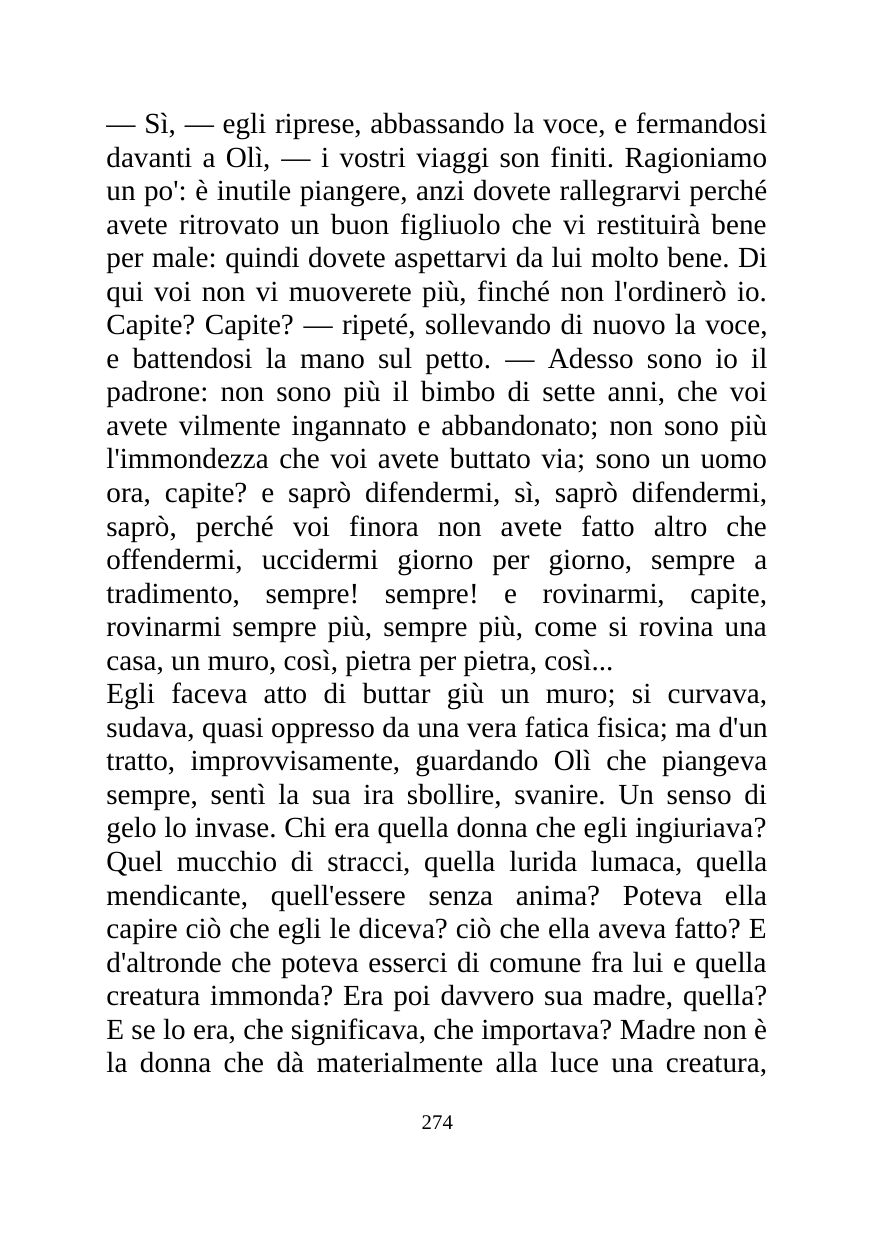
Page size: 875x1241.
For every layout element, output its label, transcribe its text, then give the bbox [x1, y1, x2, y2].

text — Sì, — egli riprese, abbassando la voce, e fermandosi davanti a Olì, — i vostri viaggi son finiti. Ragioniamo un po': è inutile piangere, anzi dovete rallegrarvi perché avete ritrovato un buon figliuolo che vi restituirà bene per male: quindi dovete aspettarvi da lui molto bene. Di qui voi non vi muoverete più, finché non l'ordinerò io. Capite? Capite? — ripeté, sollevando di nuovo la voce, e battendosi la mano sul petto. — Adesso sono io il padrone: non sono più il bimbo di sette anni, che voi avete vilmente ingannato e abbandonato; non sono più l'immondezza che voi avete buttato via; sono un uomo ora, capite? e saprò difendermi, sì, saprò difendermi, saprò, perché voi finora non avete fatto altro che offendermi, uccidermi giorno per giorno, sempre a tradimento, sempre! sempre! e rovinarmi, capite, rovinarmi sempre più, sempre più, come si rovina una casa, un muro, così, pietra per pietra, così... [106, 106, 768, 676]
text Egli faceva atto di buttar giù un muro; si curvava, sudava, quasi oppresso da una vera fatica fisica; ma d'un tratto, improvvisamente, guardando Olì che piangeva sempre, sentì la sua ira sbollire, svanire. Un senso di gelo lo invase. Chi era quella donna che egli ingiuriava? Quel mucchio di stracci, quella lurida lumaca, quella mendicante, quell'essere senza anima? Poteva ella capire ciò che egli le diceva? ciò che ella aveva fatto? E d'altronde che poteva esserci di comune fra lui e quella creatura immonda? Era poi davvero sua madre, quella? E se lo era, che significava, che importava? Madre non è la donna che dà materialmente alla luce una creatura, [106, 676, 768, 1079]
